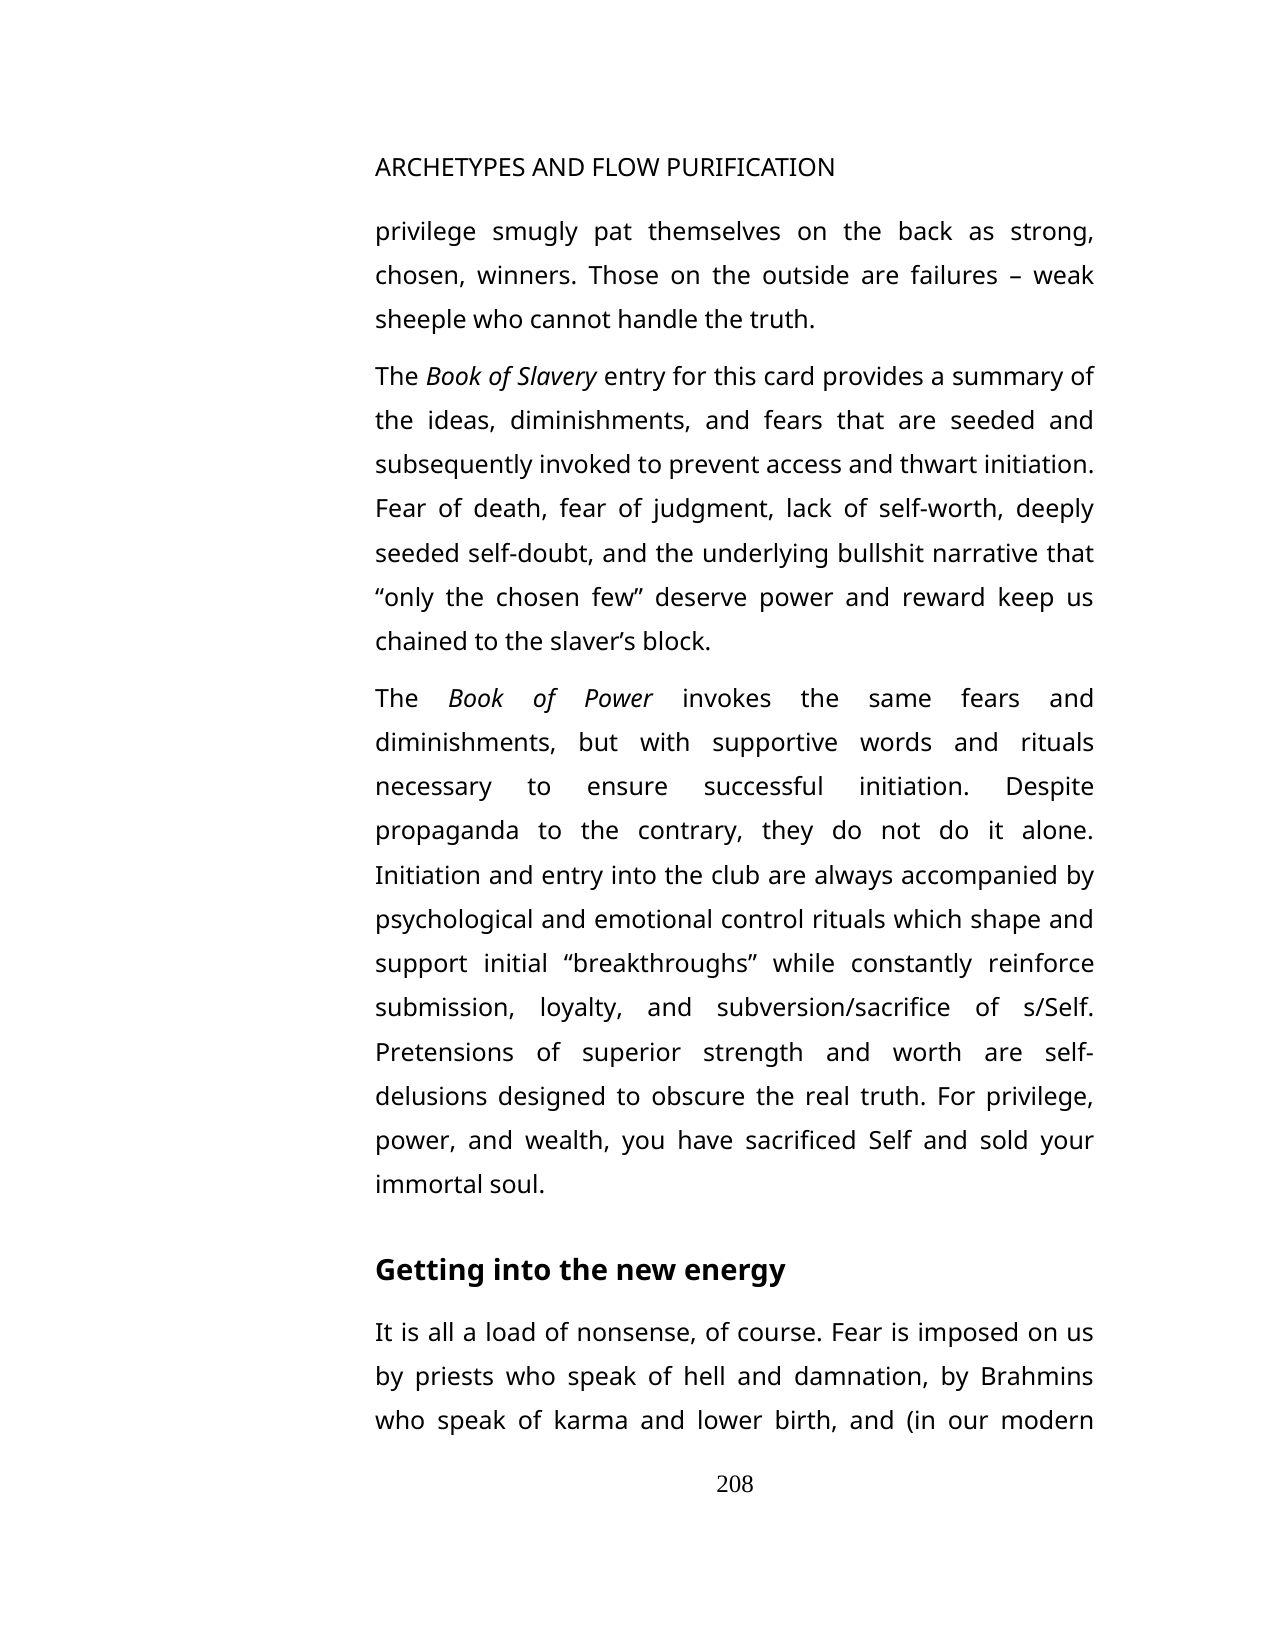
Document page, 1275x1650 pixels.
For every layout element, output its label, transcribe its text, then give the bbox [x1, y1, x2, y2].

subtitle Getting into the new energy [375, 1249, 1095, 1289]
text It is all a load of nonsense, of course. Fear is imposed on us by priests who speak of hell and damnation, by Brahmins who speak of karma and lower birth, and (in our modern [375, 1314, 1095, 1437]
text The Book of Slavery entry for this card provides a summary of the ideas, diminishments, and fears that are seeded and subsequently invoked to prevent access and thwart initiation. Fear of death, fear of judgment, lack of self-worth, deeply seeded self-doubt, and the underlying bullshit narrative that “only the chosen few” deserve power and reward keep us chained to the slaver’s block. [375, 358, 1095, 658]
text privilege smugly pat themselves on the back as strong, chosen, winners. Those on the outside are failures – weak sheeple who cannot handle the truth. [375, 213, 1095, 336]
text The Book of Power invokes the same fears and diminishments, but with supportive words and rituals necessary to ensure successful initiation. Despite propaganda to the contrary, they do not do it alone. Initiation and entry into the club are always accompanied by psychological and emotional control rituals which shape and support initial “breakthroughs” while constantly reinforce submission, loyalty, and subversion/sacrifice of s/Self. Pretensions of superior strength and worth are self-delusions designed to obscure the real truth. For privilege, power, and wealth, you have sacrificed Self and sold your immortal soul. [375, 680, 1095, 1201]
